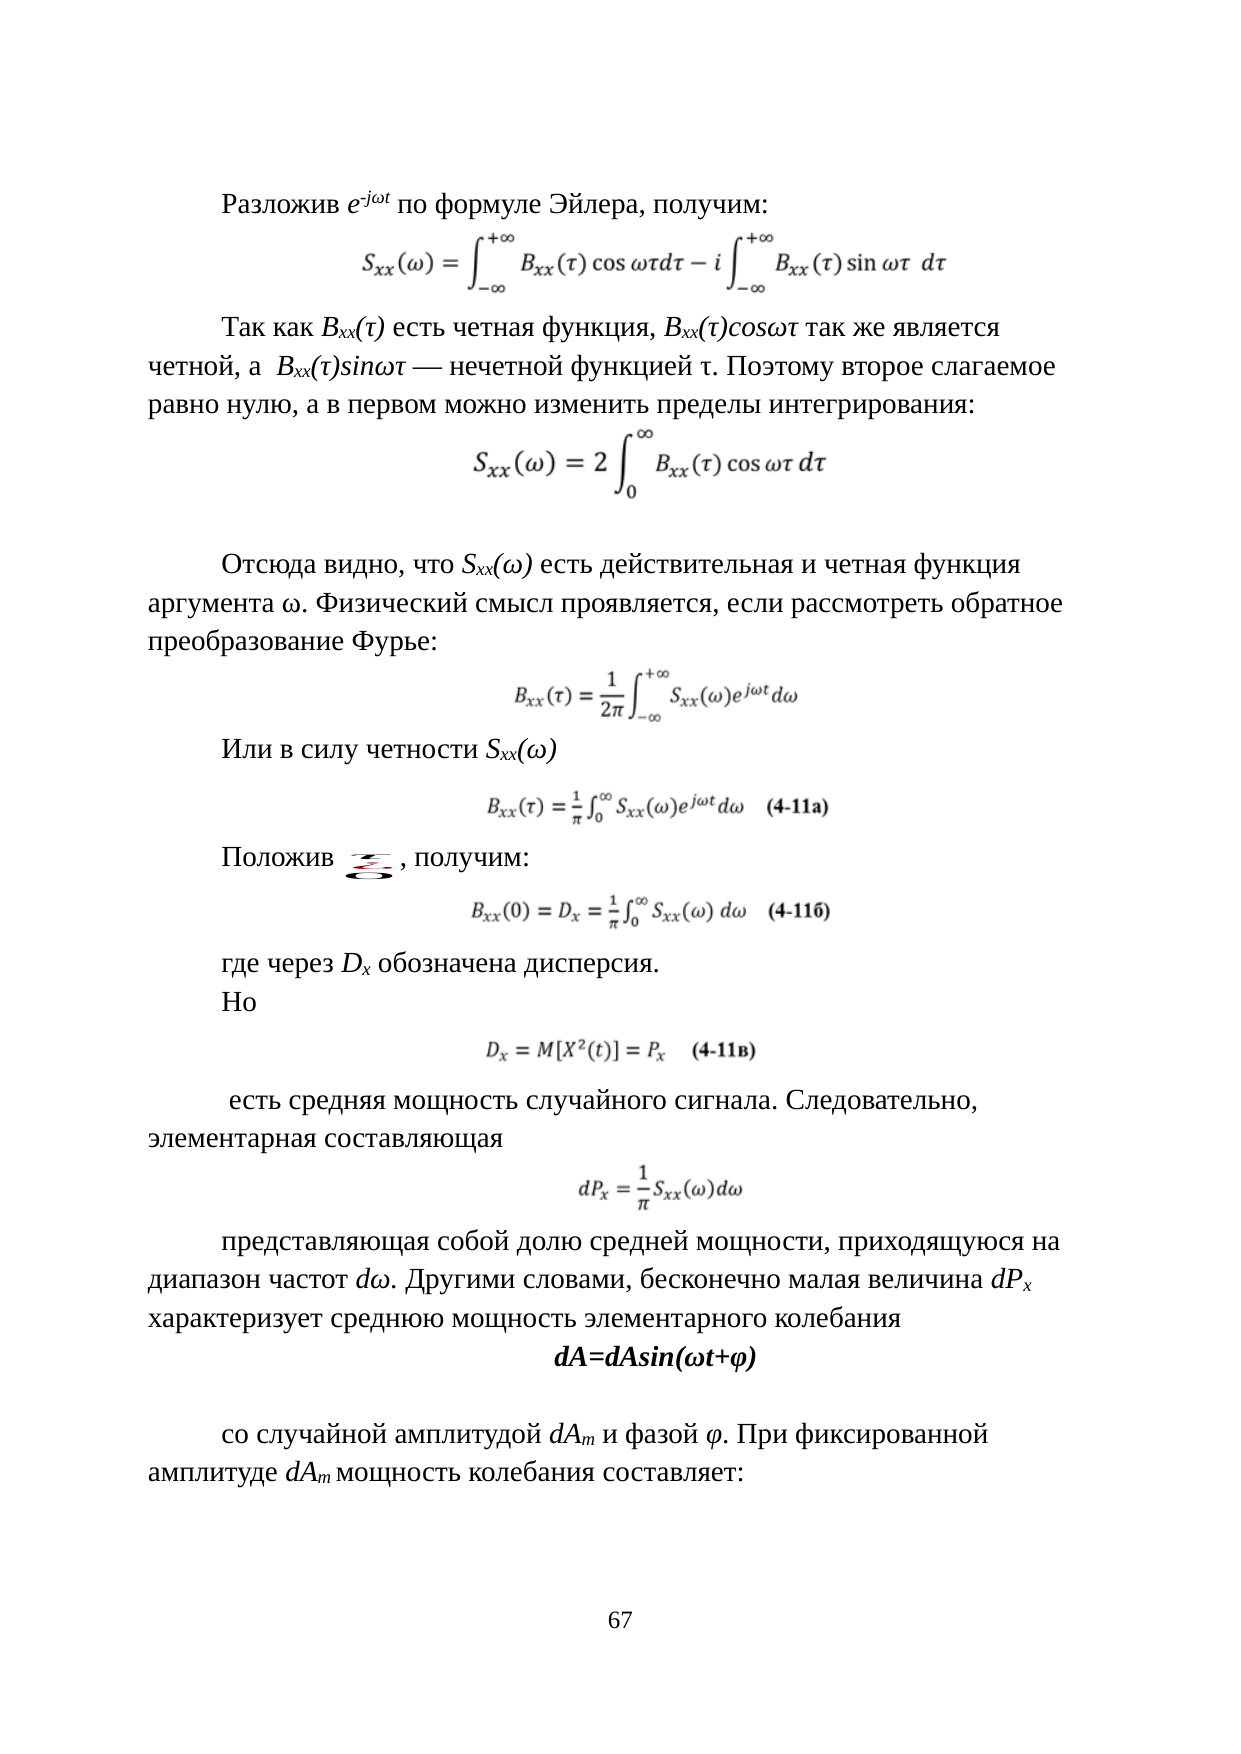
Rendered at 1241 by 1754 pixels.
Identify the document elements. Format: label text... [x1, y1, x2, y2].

text со случайной амплитудой dAm и фазой φ. При фиксированной амплитуде dAm мощность колебания составляет: [148, 1416, 1092, 1488]
text Или в силу четности Sxx(ω) [148, 731, 1092, 765]
text Так как Bxx(τ) есть четная функция, Bxx(τ)cosωτ так же является четной, а Bxx(τ)sinωτ — нечетной функцией τ. Поэтому второе слагаемое равно нулю, а в первом можно изменить пределы интегрирования: [148, 309, 1092, 420]
text где через Dх обозначена дисперсия. [148, 945, 1092, 979]
text Отсюда видно, что Sxx(ω) есть действительная и четная функция аргумента ω. Физический смысл проявляется, если рассмотреть обратное преобразование Фурье: [148, 546, 1092, 657]
text Положив , получим: [148, 839, 1092, 881]
text представляющая собой долю средней мощности, приходящуюся на диапазон частот dω. Другими словами, бесконечно малая величина dPx характеризует среднюю мощность элементарного колебания [148, 1223, 1092, 1334]
text Разложив e-jωt по формуле Эйлера, получим: [148, 186, 1092, 220]
text dA=dAsin(ωt+φ) [148, 1339, 1092, 1372]
text есть средняя мощность случайного сигнала. Следовательно, элементарная составляющая [148, 1082, 1092, 1154]
text Но [148, 984, 1092, 1017]
